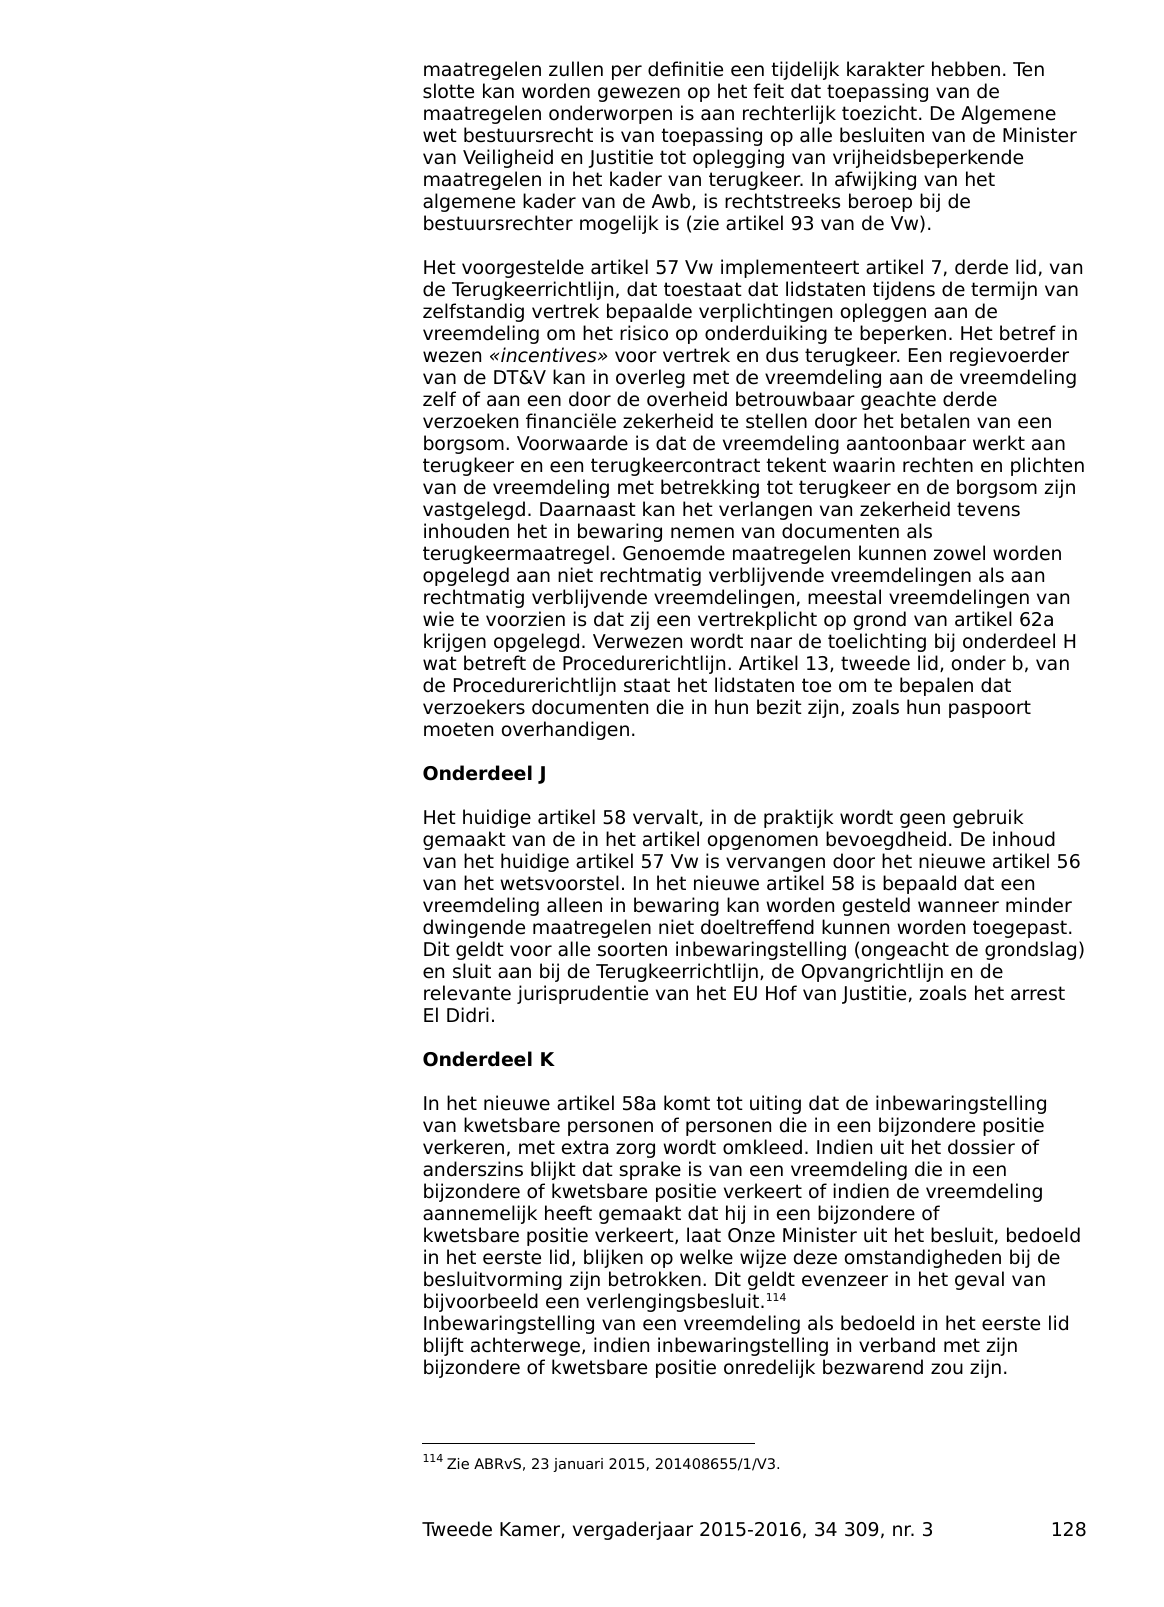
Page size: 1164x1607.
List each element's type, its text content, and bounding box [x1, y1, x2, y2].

text Inbewaringstelling van een vreemdeling als bedoeld in het eerste lid blijft achterwege, indien inbewaringstelling in verband met zijn bijzondere of kwetsbare positie onredelijk bezwarend zou zijn. [422, 1313, 1087, 1379]
text kwetsbare positie verkeert, laat Onze Minister uit het besluit, bedoeld in het eerste lid, blijken op welke wijze deze omstandigheden bij de besluitvorming zijn betrokken. Dit geldt evenzeer in het geval van bijvoorbeeld een verlengingsbesluit. [422, 1225, 1087, 1313]
text In het nieuwe artikel 58a komt tot uiting dat de inbewaringstelling van kwetsbare personen of personen die in een bijzondere positie verkeren, met extra zorg wordt omkleed. Indien uit het dossier of anderszins blijkt dat sprake is van een vreemdeling die in een bijzondere of kwetsbare positie verkeert of indien de vreemdeling aannemelijk heeft gemaakt dat hij in een bijzondere of [422, 1093, 1087, 1225]
text Het huidige artikel 58 vervalt, in de praktijk wordt geen gebruik gemaakt van de in het artikel opgenomen bevoegdheid. De inhoud van het huidige artikel 57 Vw is vervangen door het nieuwe artikel 56 van het wetsvoorstel. In het nieuwe artikel 58 is bepaald dat een vreemdeling alleen in bewaring kan worden gesteld wanneer minder dwingende maatregelen niet doeltreffend kunnen worden toegepast. Dit geldt voor alle soorten inbewaringstelling (ongeacht de grondslag) en sluit aan bij de Terugkeerrichtlijn, de Opvangrichtlijn en de relevante jurisprudentie van het EU Hof van Justitie, zoals het arrest El Didri. [422, 807, 1087, 1027]
text maatregelen zullen per definitie een tijdelijk karakter hebben. Ten slotte kan worden gewezen op het feit dat toepassing van de maatregelen onderworpen is aan rechterlijk toezicht. De Algemene wet bestuursrecht is van toepassing op alle besluiten van de Minister van Veiligheid en Justitie tot oplegging van vrijheidsbeperkende maatregelen in het kader van terugkeer. In afwijking van het algemene kader van de Awb, is rechtstreeks beroep bij de bestuursrechter mogelijk is (zie artikel 93 van de Vw). [422, 59, 1087, 235]
subtitle Onderdeel K [422, 1049, 1087, 1071]
text Het voorgestelde artikel 57 Vw implementeert artikel 7, derde lid, van de Terugkeerrichtlijn, dat toestaat dat lidstaten tijdens de termijn van zelfstandig vertrek bepaalde verplichtingen opleggen aan de vreemdeling om het risico op onderduiking te beperken. Het betref in wezen «incentives» voor vertrek en dus terugkeer. Een regievoerder van de DT&V kan in overleg met de vreemdeling aan de vreemdeling zelf of aan een door de overheid betrouwbaar geachte derde verzoeken financiële zekerheid te stellen door het betalen van een borgsom. Voorwaarde is dat de vreemdeling aantoonbaar werkt aan terugkeer en een terugkeercontract tekent waarin rechten en plichten van de vreemdeling met betrekking tot terugkeer en de borgsom zijn vastgelegd. Daarnaast kan het verlangen van zekerheid tevens inhouden het in bewaring nemen van documenten als terugkeermaatregel. Genoemde maatregelen kunnen zowel worden opgelegd aan niet rechtmatig verblijvende vreemdelingen als aan rechtmatig verblijvende vreemdelingen, meestal vreemdelingen van wie te voorzien is dat zij een vertrekplicht op grond van artikel 62a krijgen opgelegd. Verwezen wordt naar de toelichting bij onderdeel H wat betreft de Procedurerichtlijn. Artikel 13, tweede lid, onder b, van de Procedurerichtlijn staat het lidstaten toe om te bepalen dat verzoekers documenten die in hun bezit zijn, zoals hun paspoort moeten overhandigen. [422, 257, 1087, 741]
text Zie ABRvS, 23 januari 2015, 201408655/1/V3. [422, 1452, 1087, 1474]
subtitle Onderdeel J [422, 763, 1087, 785]
